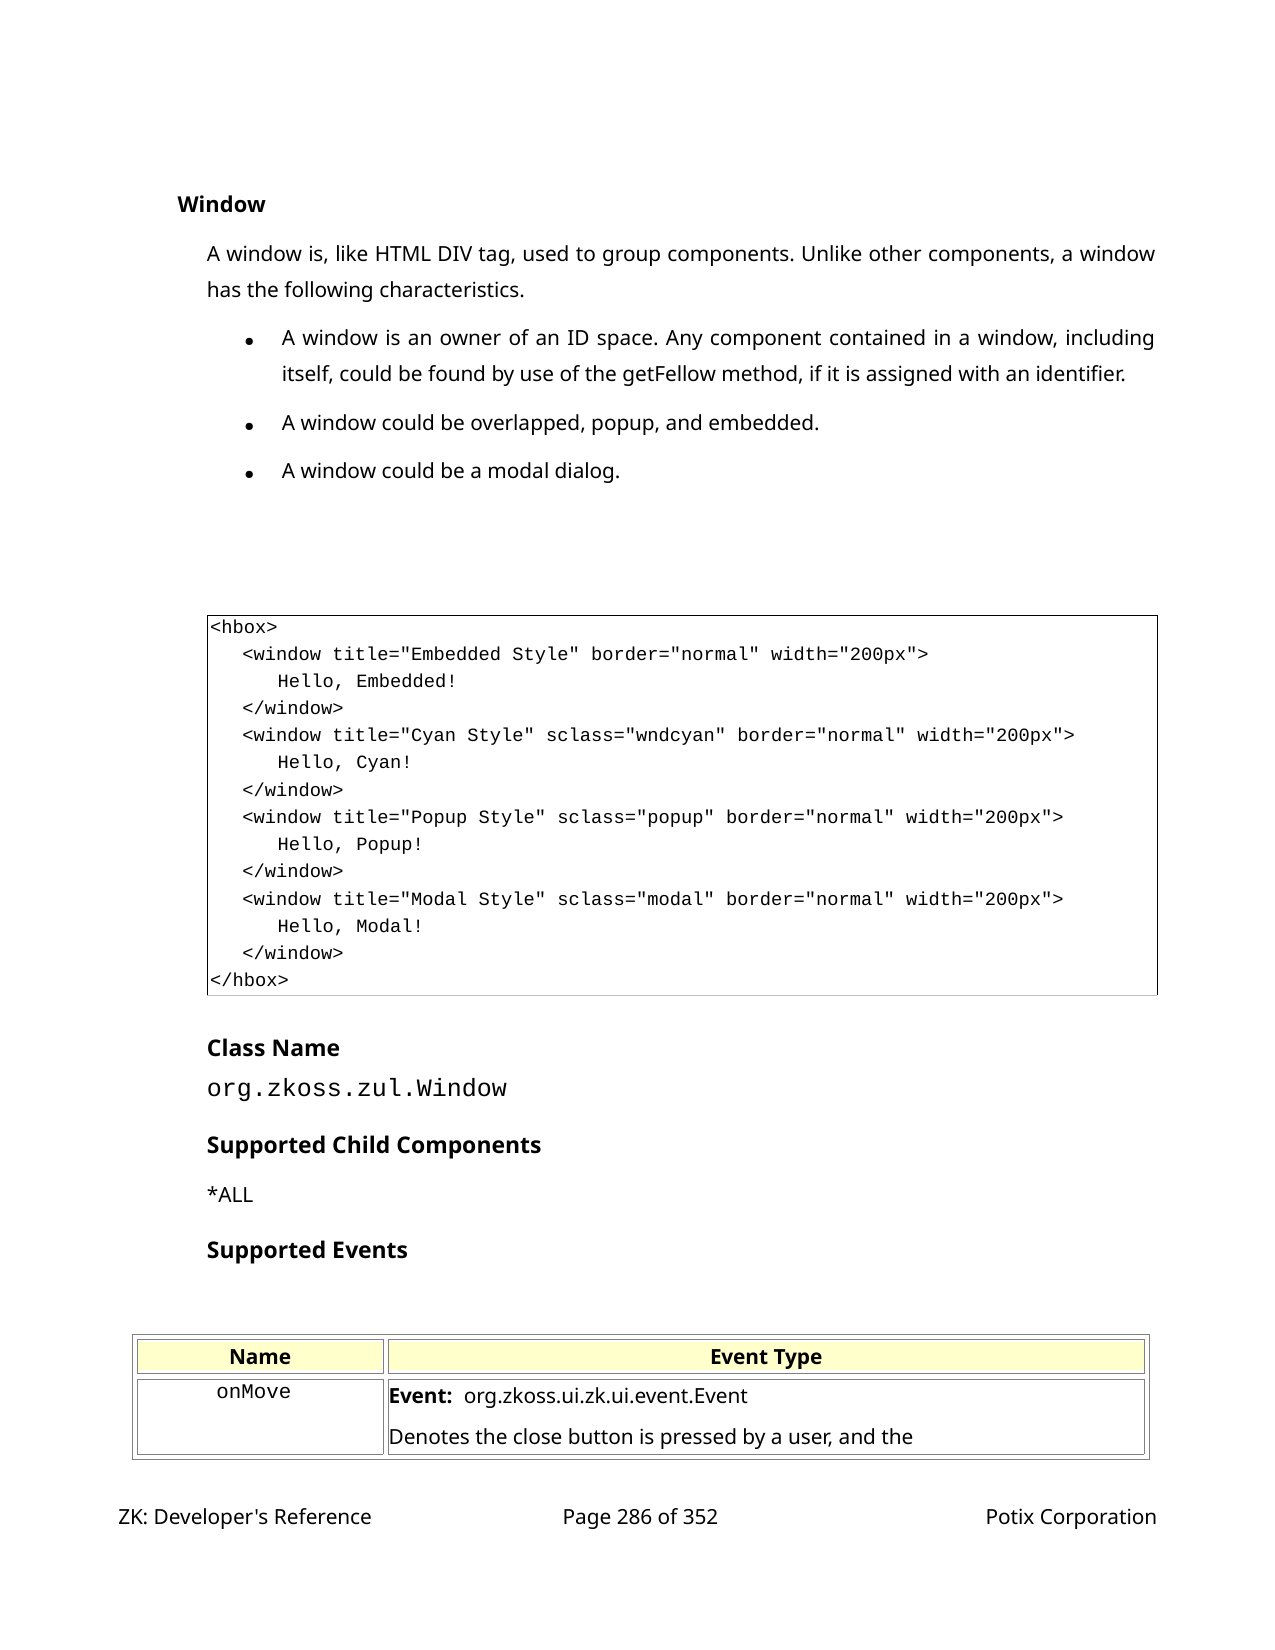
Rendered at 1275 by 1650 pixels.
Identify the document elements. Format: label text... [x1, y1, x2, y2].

subtitle Window [177, 189, 1157, 219]
table_header Name [134, 1335, 385, 1373]
text org.zkoss.zul.Window [207, 1076, 1157, 1104]
text </window> [208, 941, 1157, 965]
text <window title="Embedded Style" border="normal" width="200px"> [208, 642, 1157, 666]
list A window could be overlapped, popup, and embedded. [244, 408, 1157, 436]
list A window could be a modal dialog. [244, 456, 1157, 485]
subtitle Supported Events [207, 1234, 1157, 1265]
list A window is an owner of an ID space. Any component contained in a window, including itself, could be found by use of the getFellow method, if it is assigned with an identifier. [244, 323, 1157, 387]
table_cell onMove [134, 1373, 385, 1453]
text </hbox> [208, 968, 1157, 995]
text <hbox> [208, 616, 1157, 639]
text </window> [208, 859, 1157, 883]
text <window title="Cyan Style" sclass="wndcyan" border="normal" width="200px"> [208, 723, 1157, 747]
text A window is, like HTML DIV tag, used to group components. Unlike other components, a window has the following characteristics. [207, 239, 1157, 303]
table_header Event Type [385, 1335, 1147, 1373]
text <window title="Modal Style" sclass="modal" border="normal" width="200px"> [208, 886, 1157, 911]
text Hello, Cyan! [208, 750, 1157, 775]
table_cell Event: org.zkoss.ui.zk.ui.event.Event Denotes the close button is pressed by a user, and the [385, 1373, 1147, 1453]
subtitle Class Name [207, 1032, 1157, 1063]
subtitle Supported Child Components [207, 1129, 1157, 1160]
text Hello, Modal! [208, 913, 1157, 938]
text Hello, Embedded! [208, 669, 1157, 693]
text </window> [208, 778, 1157, 802]
text <window title="Popup Style" sclass="popup" border="normal" width="200px"> [208, 805, 1157, 829]
text *ALL [207, 1181, 1157, 1209]
text </window> [208, 696, 1157, 720]
text Hello, Popup! [208, 832, 1157, 856]
